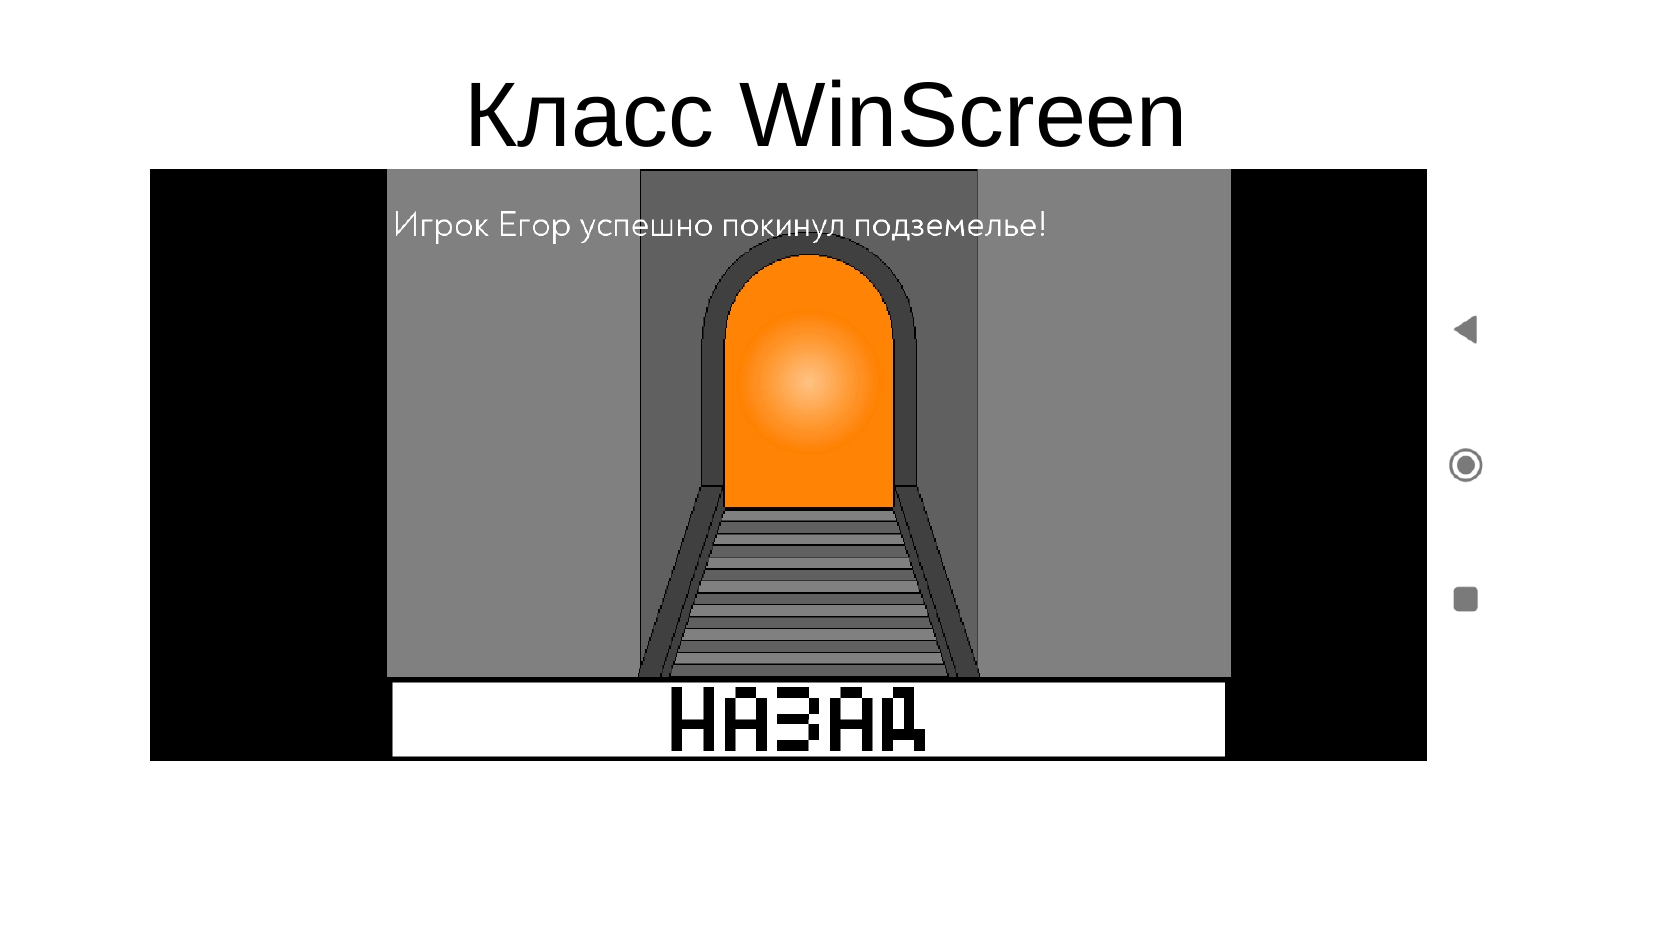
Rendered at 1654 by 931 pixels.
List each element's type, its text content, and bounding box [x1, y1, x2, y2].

title Класс WinScreen [82, 37, 1571, 193]
picture [150, 169, 1504, 761]
